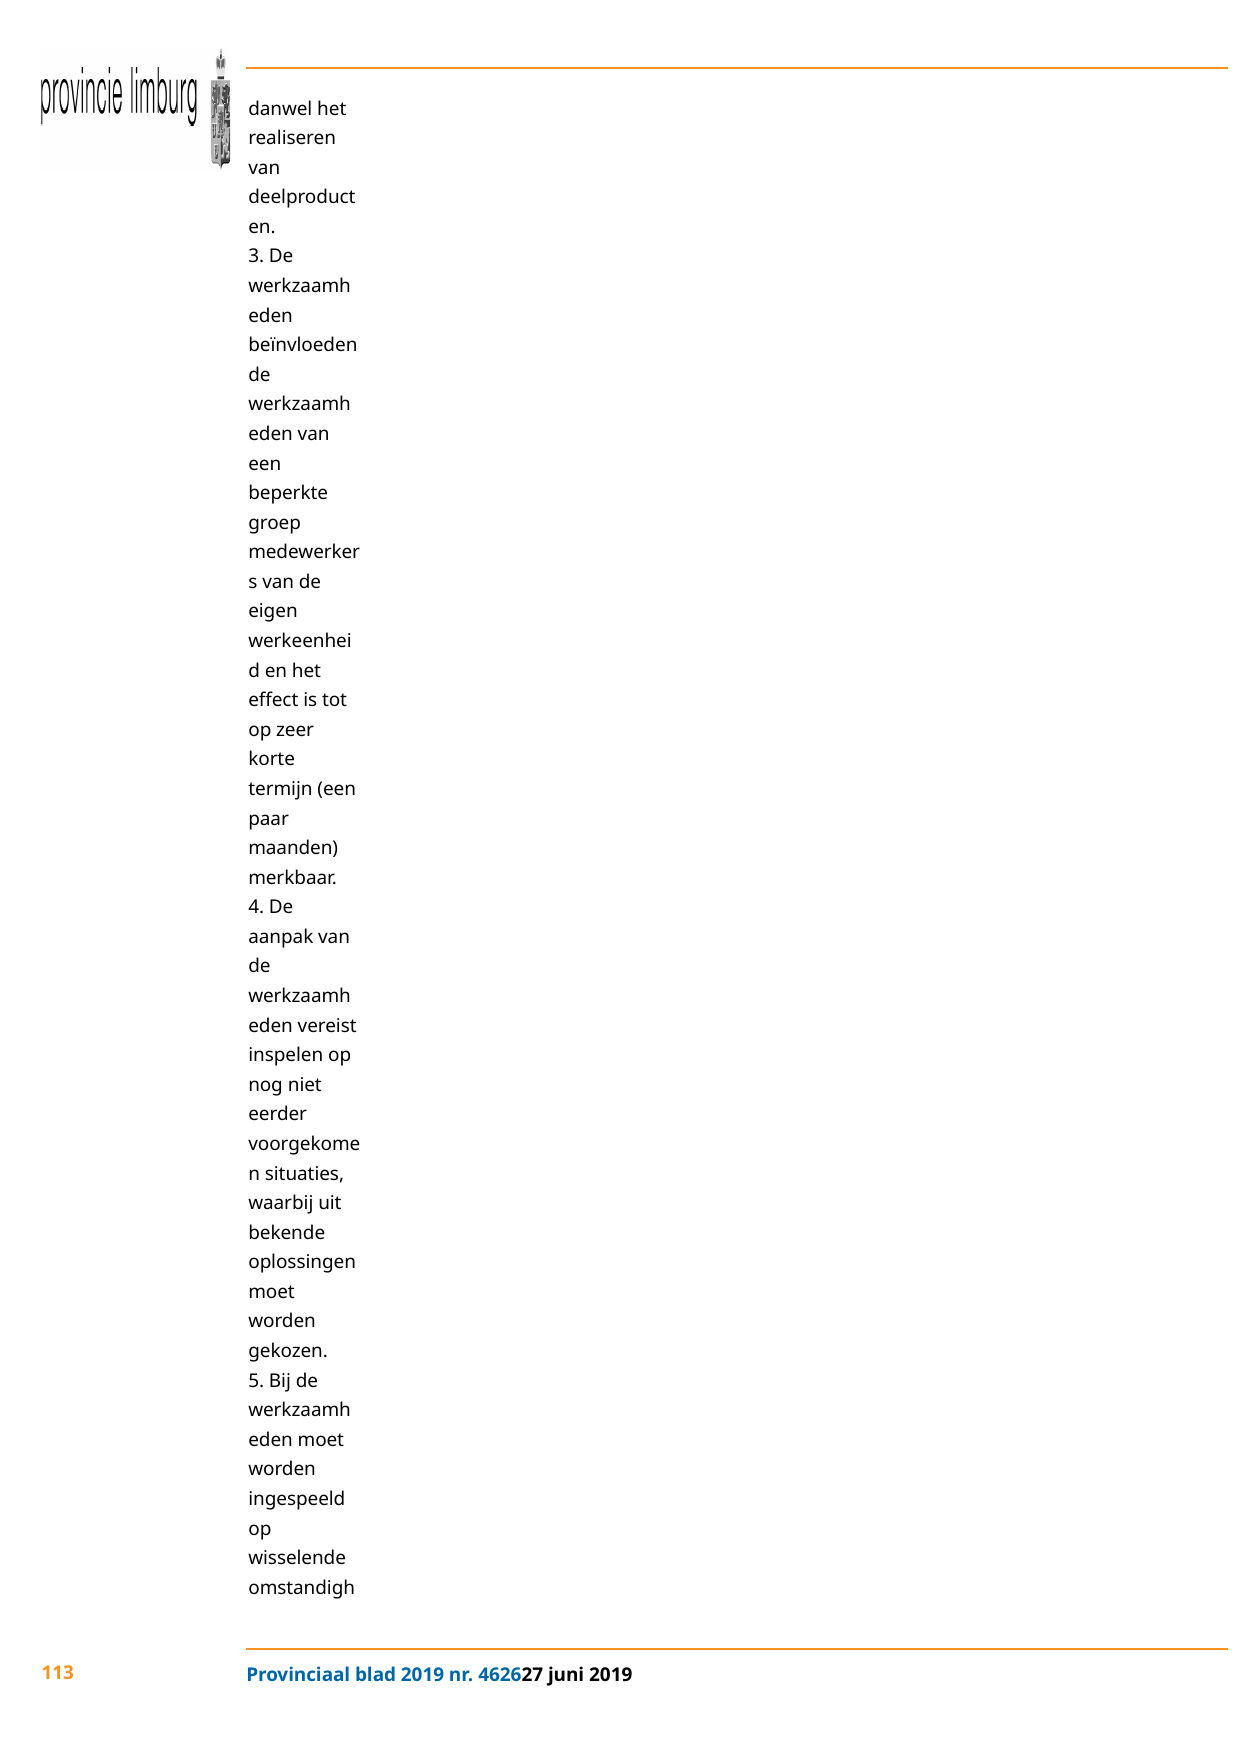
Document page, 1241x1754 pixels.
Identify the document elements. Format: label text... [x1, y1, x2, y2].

table_cell [926, 95, 1038, 1600]
picture [41, 47, 231, 172]
table_cell [587, 95, 700, 1600]
table_cell [700, 95, 813, 1600]
table_cell [361, 95, 474, 1600]
table_cell [813, 95, 926, 1600]
table_cell danwel het realiseren van deelproducten. 3. De werkzaamheden beïnvloeden de werkzaamheden van een beperkte groep medewerkers van de eigen werkeenheid en het effect is tot op zeer korte termijn (een paar maanden) merkbaar. 4. De aanpak van de werkzaamheden vereist inspelen op nog niet eerder voorgekomen situaties, waarbij uit bekende oplossingen moet worden gekozen. 5. Bij de werkzaamheden moet worden ingespeeld op wisselende omstandigh [248, 95, 361, 1600]
table_cell [1039, 95, 1152, 1600]
table_cell [474, 95, 587, 1600]
